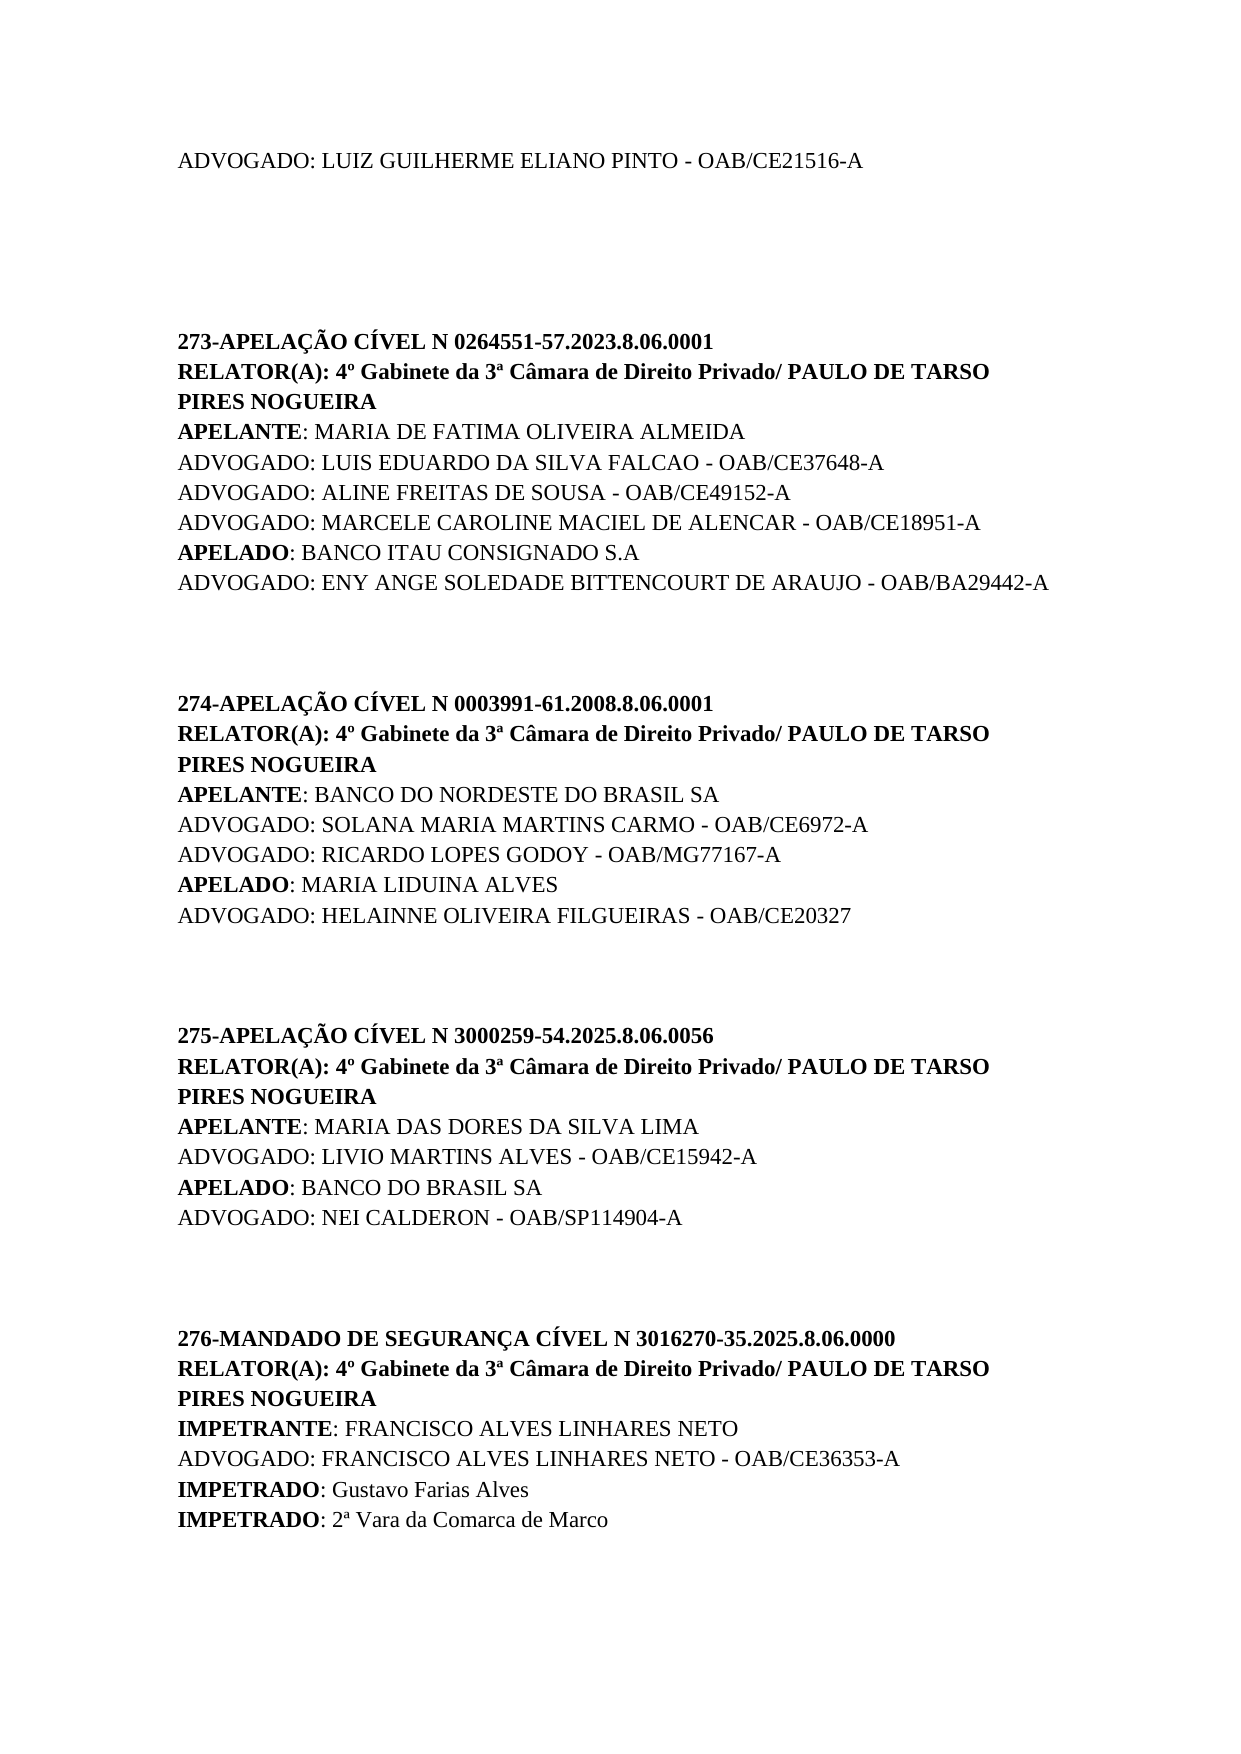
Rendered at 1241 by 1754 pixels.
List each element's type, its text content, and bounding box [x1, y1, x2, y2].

text 273-APELAÇÃO CÍVEL N 0264551-57.2023.8.06.0001 RELATOR(A): 4º Gabinete da 3ª Câmara de Direito Privado/ PAULO DE TARSO PIRES NOGUEIRA APELANTE: MARIA DE FATIMA OLIVEIRA ALMEIDA ADVOGADO: LUIS EDUARDO DA SILVA FALCAO - OAB/CE37648-A ADVOGADO: ALINE FREITAS DE SOUSA - OAB/CE49152-A ADVOGADO: MARCELE CAROLINE MACIEL DE ALENCAR - OAB/CE18951-A APELADO: BANCO ITAU CONSIGNADO S.A ADVOGADO: ENY ANGE SOLEDADE BITTENCOURT DE ARAUJO - OAB/BA29442-A 274-APELAÇÃO CÍVEL N 0003991-61.2008.8.06.0001 RELATOR(A): 4º Gabinete da 3ª Câmara de Direito Privado/ PAULO DE TARSO PIRES NOGUEIRA APELANTE: BANCO DO NORDESTE DO BRASIL SA ADVOGADO: SOLANA MARIA MARTINS CARMO - OAB/CE6972-A ADVOGADO: RICARDO LOPES GODOY - OAB/MG77167-A APELADO: MARIA LIDUINA ALVES ADVOGADO: HELAINNE OLIVEIRA FILGUEIRAS - OAB/CE20327 275-APELAÇÃO CÍVEL N 3000259-54.2025.8.06.0056 RELATOR(A): 4º Gabinete da 3ª Câmara de Direito Privado/ PAULO DE TARSO PIRES NOGUEIRA APELANTE: MARIA DAS DORES DA SILVA LIMA ADVOGADO: LIVIO MARTINS ALVES - OAB/CE15942-A APELADO: BANCO DO BRASIL SA ADVOGADO: NEI CALDERON - OAB/SP114904-A 276-MANDADO DE SEGURANÇA CÍVEL N 3016270-35.2025.8.06.0000 RELATOR(A): 4º Gabinete da 3ª Câmara de Direito Privado/ PAULO DE TARSO PIRES NOGUEIRA IMPETRANTE: FRANCISCO ALVES LINHARES NETO ADVOGADO: FRANCISCO ALVES LINHARES NETO - OAB/CE36353-A IMPETRADO: Gustavo Farias Alves IMPETRADO: 2ª Vara da Comarca de Marco [177, 328, 1063, 1593]
text ADVOGADO: LUIZ GUILHERME ELIANO PINTO - OAB/CE21516-A [177, 148, 1063, 204]
